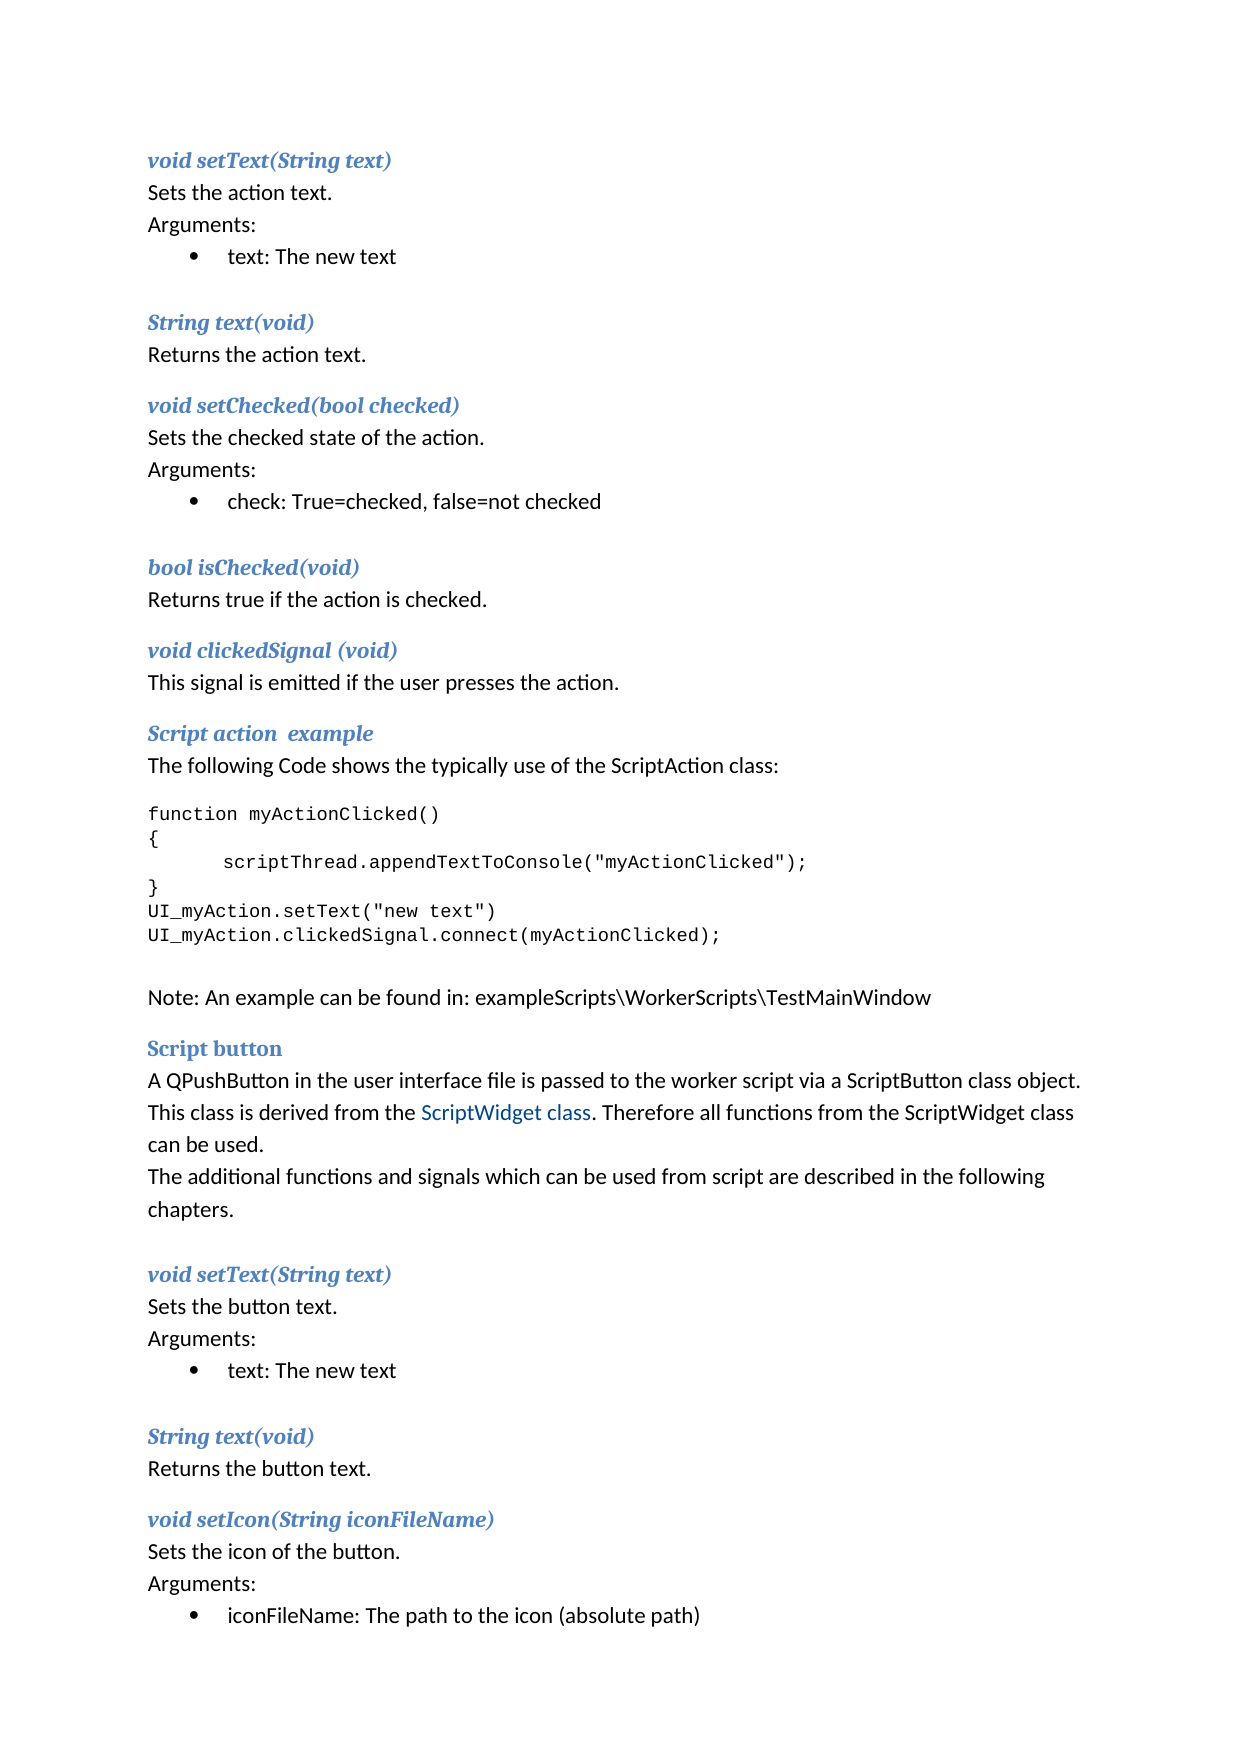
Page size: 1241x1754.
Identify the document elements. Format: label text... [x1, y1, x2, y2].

subtitle Script action example [148, 721, 1093, 747]
text Returns the action text. [148, 340, 1093, 368]
subtitle void setText(String text) [148, 1262, 1093, 1288]
subtitle void setIcon(String iconFileName) [148, 1507, 1093, 1533]
list text: The new text [190, 1357, 1093, 1384]
text Arguments: [148, 1324, 1093, 1352]
list text: The new text [190, 242, 1093, 270]
text Returns true if the action is checked. [148, 585, 1093, 613]
subtitle bool isChecked(void) [148, 554, 1093, 581]
text Arguments: [148, 455, 1093, 483]
subtitle void setChecked(bool checked) [148, 393, 1093, 419]
text { [148, 829, 1093, 850]
text UI_myAction.clickedSignal.connect(myActionClicked); [148, 926, 1093, 947]
text A QPushButton in the user interface file is passed to the worker script via a ScriptButton class object. [148, 1066, 1093, 1094]
text The additional functions and signals which can be used from script are described in the following chapters. [148, 1162, 1093, 1223]
subtitle void clickedSignal (void) [148, 638, 1093, 664]
text Sets the icon of the button. [148, 1537, 1093, 1565]
text UI_myAction.setText("new text") [148, 902, 1093, 923]
text This class is derived from the ScriptWidget class. Therefore all functions from the ScriptWidget class can be used. [148, 1098, 1093, 1158]
subtitle String text(void) [148, 1424, 1093, 1450]
text Arguments: [148, 1569, 1093, 1597]
list check: True=checked, false=not checked [190, 487, 1093, 515]
subtitle String text(void) [148, 309, 1093, 336]
subtitle void setText(String text) [148, 148, 1093, 174]
text function myActionClicked() [148, 804, 1093, 826]
subtitle Script button [148, 1036, 1093, 1062]
text Sets the action text. [148, 178, 1093, 206]
text Sets the checked state of the action. [148, 423, 1093, 451]
text This signal is emitted if the user presses the action. [148, 668, 1093, 696]
text scriptThread.appendTextToConsole("myActionClicked"); [148, 853, 1093, 874]
list iconFileName: The path to the icon (absolute path) [190, 1602, 1093, 1630]
text Returns the button text. [148, 1454, 1093, 1482]
text } [148, 877, 1093, 899]
text Note: An example can be found in: exampleScripts\WorkerScripts\TestMainWindow [148, 983, 1093, 1011]
text The following Code shows the typically use of the ScriptAction class: [148, 751, 1093, 779]
text Sets the button text. [148, 1292, 1093, 1320]
text Arguments: [148, 210, 1093, 238]
